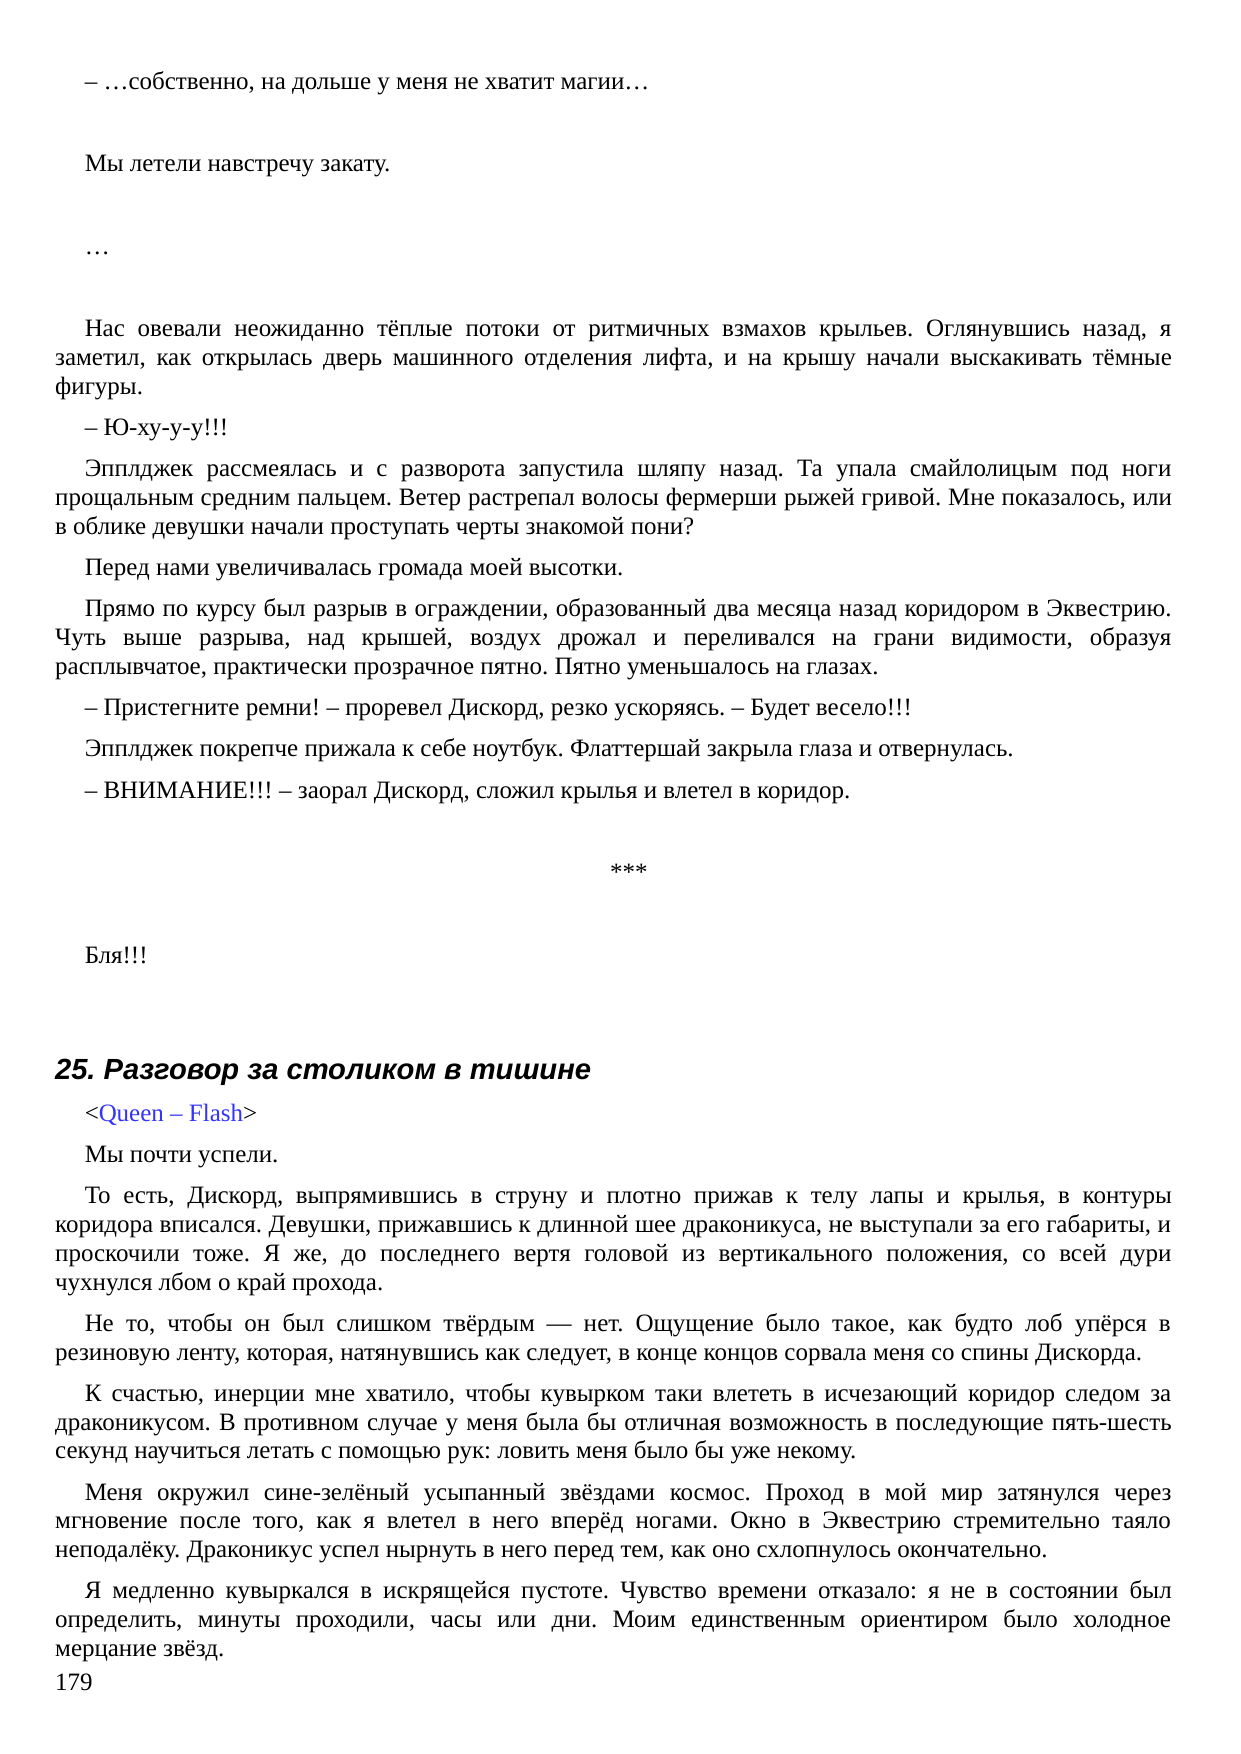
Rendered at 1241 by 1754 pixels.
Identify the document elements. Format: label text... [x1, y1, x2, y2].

text Мы почти успели. [55, 1139, 1173, 1168]
text … [55, 231, 1173, 260]
text Меня окружил сине-зелёный усыпанный звёздами космос. Проход в мой мир затянулся через мгновение после того, как я влетел в него вперёд ногами. Окно в Эквестрию стремительно таяло неподалёку. Драконикус успел нырнуть в него перед тем, как оно схлопнулось окончательно. [55, 1477, 1173, 1563]
text Прямо по курсу был разрыв в ограждении, образованный два месяца назад коридором в Эквестрию. Чуть выше разрыва, над крышей, воздух дрожал и переливался на грани видимости, образуя расплывчатое, практически прозрачное пятно. Пятно уменьшалось на глазах. [55, 593, 1173, 680]
text – ВНИМАНИЕ!!! – заорал Дискорд, сложил крылья и влетел в коридор. [55, 775, 1173, 803]
text Эпплджек покрепче прижала к себе ноутбук. Флаттершай закрыла глаза и отвернулась. [55, 733, 1173, 762]
text – Пристегните ремни! – проревел Дискорд, резко ускоряясь. – Будет весело!!! [55, 692, 1173, 721]
text Мы летели навстречу закату. [55, 148, 1173, 177]
text Я медленно кувыркался в искрящейся пустоте. Чувство времени отказало: я не в состоянии был определить, минуты проходили, часы или дни. Моим единственным ориентиром было холодное мерцание звёзд. [55, 1576, 1173, 1662]
text Эпплджек рассмеялась и с разворота запустила шляпу назад. Та упала смайлолицым под ноги прощальным средним пальцем. Ветер растрепал волосы фермерши рыжей гривой. Мне показалось, или в облике девушки начали проступать черты знакомой пони? [55, 453, 1173, 540]
text Нас овевали неожиданно тёплые потоки от ритмичных взмахов крыльев. Оглянувшись назад, я заметил, как открылась дверь машинного отделения лифта, и на крышу начали выскакивать тёмные фигуры. [55, 313, 1173, 400]
subtitle 25. Разговор за столиком в тишине [55, 1052, 1173, 1086]
text – Ю-ху-у-у!!! [55, 412, 1173, 441]
text Не то, чтобы он был слишком твёрдым — нет. Ощущение было такое, как будто лоб упёрся в резиновую ленту, которая, натянувшись как следует, в конце концов сорвала меня со спины Дискорда. [55, 1308, 1173, 1366]
text То есть, Дискорд, выпрямившись в струну и плотно прижав к телу лапы и крылья, в контуры коридора вписался. Девушки, прижавшись к длинной шее драконикуса, не выступали за его габариты, и проскочили тоже. Я же, до последнего вертя головой из вертикального положения, со всей дури чухнулся лбом о край прохода. [55, 1181, 1173, 1296]
text К счастью, инерции мне хватило, чтобы кувырком таки влететь в исчезающий коридор следом за драконикусом. В противном случае у меня была бы отличная возможность в последующие пять-шесть секунд научиться летать с помощью рук: ловить меня было бы уже некому. [55, 1378, 1173, 1464]
text *** [55, 857, 1173, 886]
text Бля!!! [55, 940, 1173, 968]
text <Queen – Flash> [55, 1098, 1173, 1127]
text Перед нами увеличивалась громада моей высотки. [55, 552, 1173, 581]
text – …собственно, на дольше у меня не хватит магии… [55, 66, 1173, 95]
